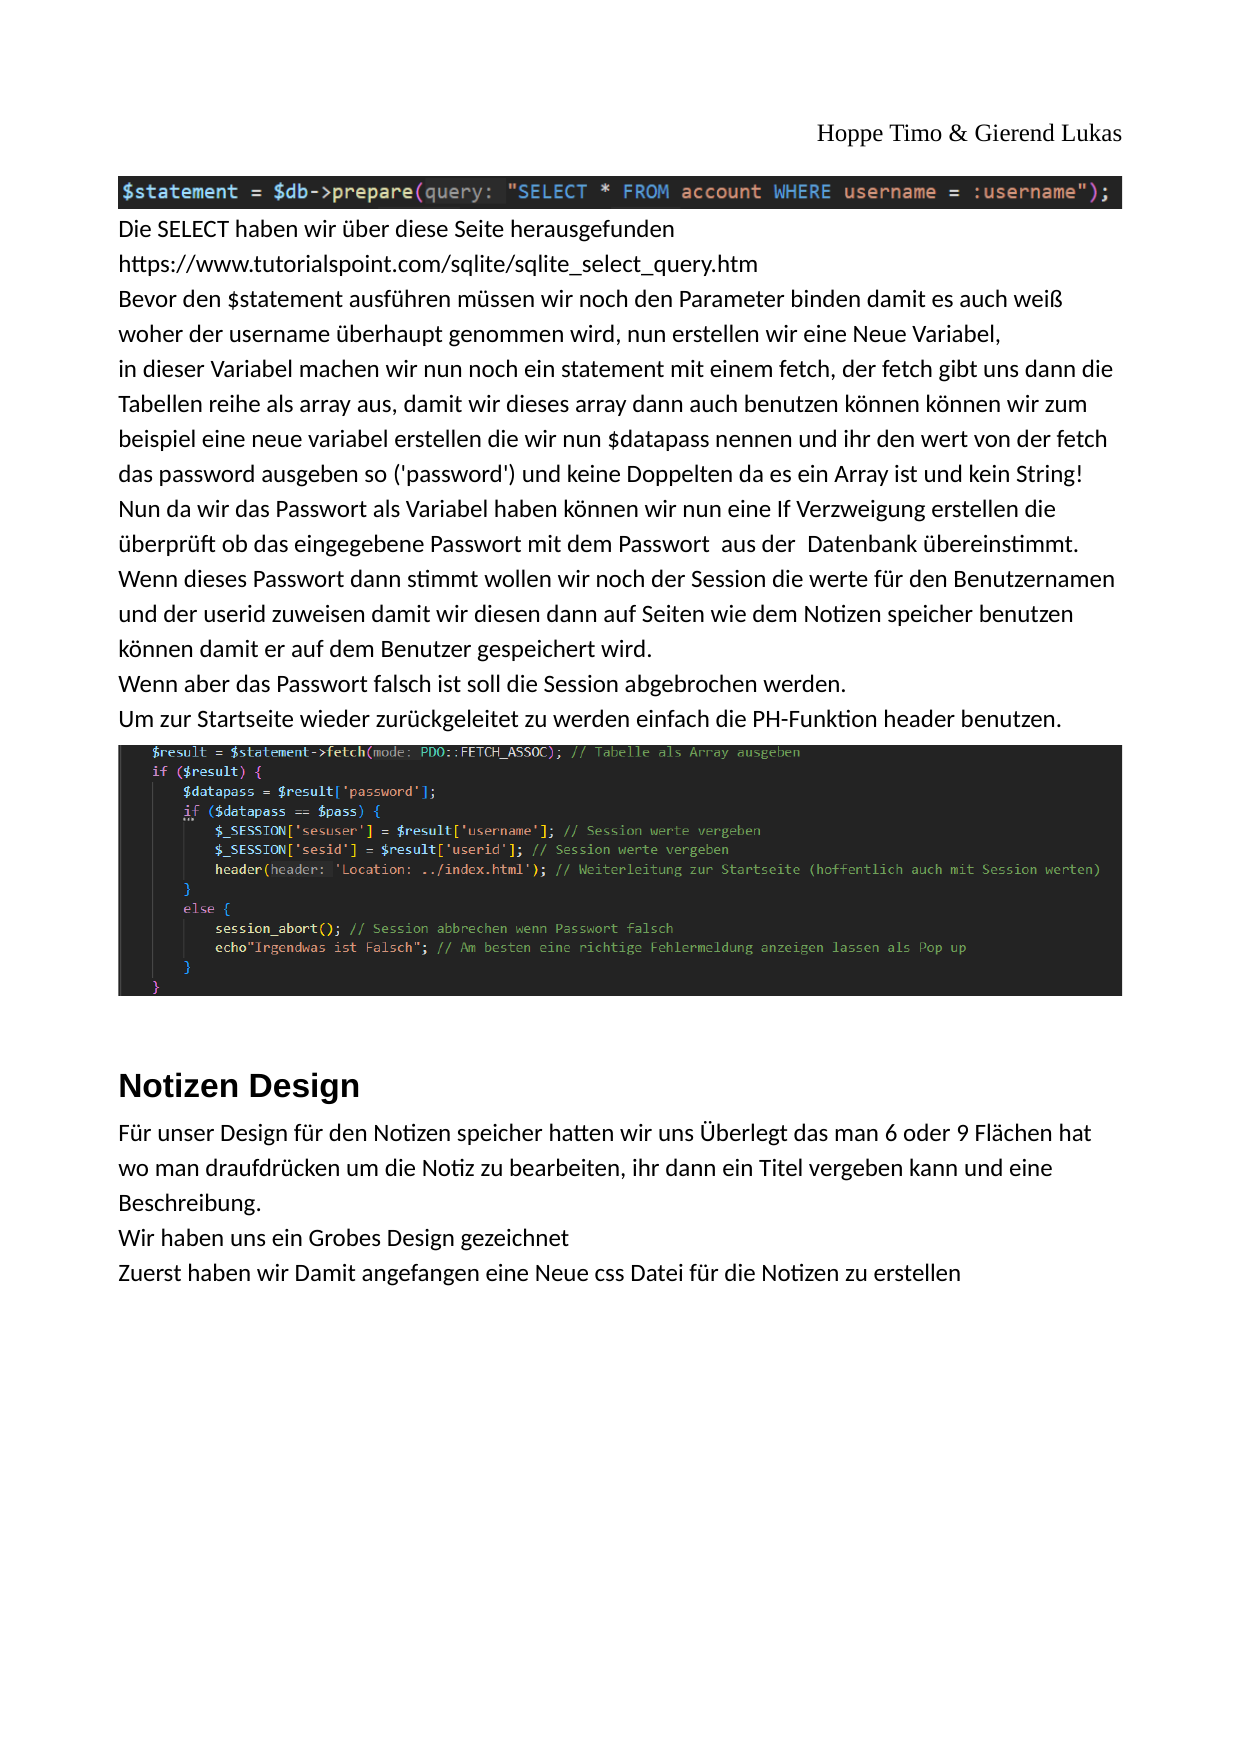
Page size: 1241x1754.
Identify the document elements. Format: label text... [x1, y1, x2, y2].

text Die SELECT haben wir über diese Seite herausgefunden https://www.tutorialspoint.com/sqlite/sqlite_select_query.htm Bevor den $statement ausführen müssen wir noch den Parameter binden damit es auch weiß woher der username überhaupt genommen wird, nun erstellen wir eine Neue Variabel, in dieser Variabel machen wir nun noch ein statement mit einem fetch, der fetch gibt uns dann die Tabellen reihe als array aus, damit wir dieses array dann auch benutzen können können wir zum beispiel eine neue variabel erstellen die wir nun $datapass nennen und ihr den wert von der fetch das password ausgeben so ('password') und keine Doppelten da es ein Array ist und kein String! Nun da wir das Passwort als Variabel haben können wir nun eine If Verzweigung erstellen die überprüft ob das eingegebene Passwort mit dem Passwort aus der Datenbank übereinstimmt. Wenn dieses Passwort dann stimmt wollen wir noch der Session die werte für den Benutzernamen und der userid zuweisen damit wir diesen dann auf Seiten wie dem Notizen speicher benutzen können damit er auf dem Benutzer gespeichert wird. Wenn aber das Passwort falsch ist soll die Session abgebrochen werden. Um zur Startseite wieder zurückgeleitet zu werden einfach die PH-Funktion header benutzen. [118, 209, 1122, 745]
text Für unser Design für den Notizen speicher hatten wir uns Überlegt das man 6 oder 9 Flächen hat wo man draufdrücken um die Notiz zu bearbeiten, ihr dann ein Titel vergeben kann und eine Beschreibung. Wir haben uns ein Grobes Design gezeichnet Zuerst haben wir Damit angefangen eine Neue css Datei für die Notizen zu erstellen [118, 1117, 1122, 1288]
text [118, 996, 1122, 1026]
subtitle Notizen Design [118, 1066, 1122, 1105]
picture [118, 176, 1123, 209]
picture [118, 745, 1123, 996]
